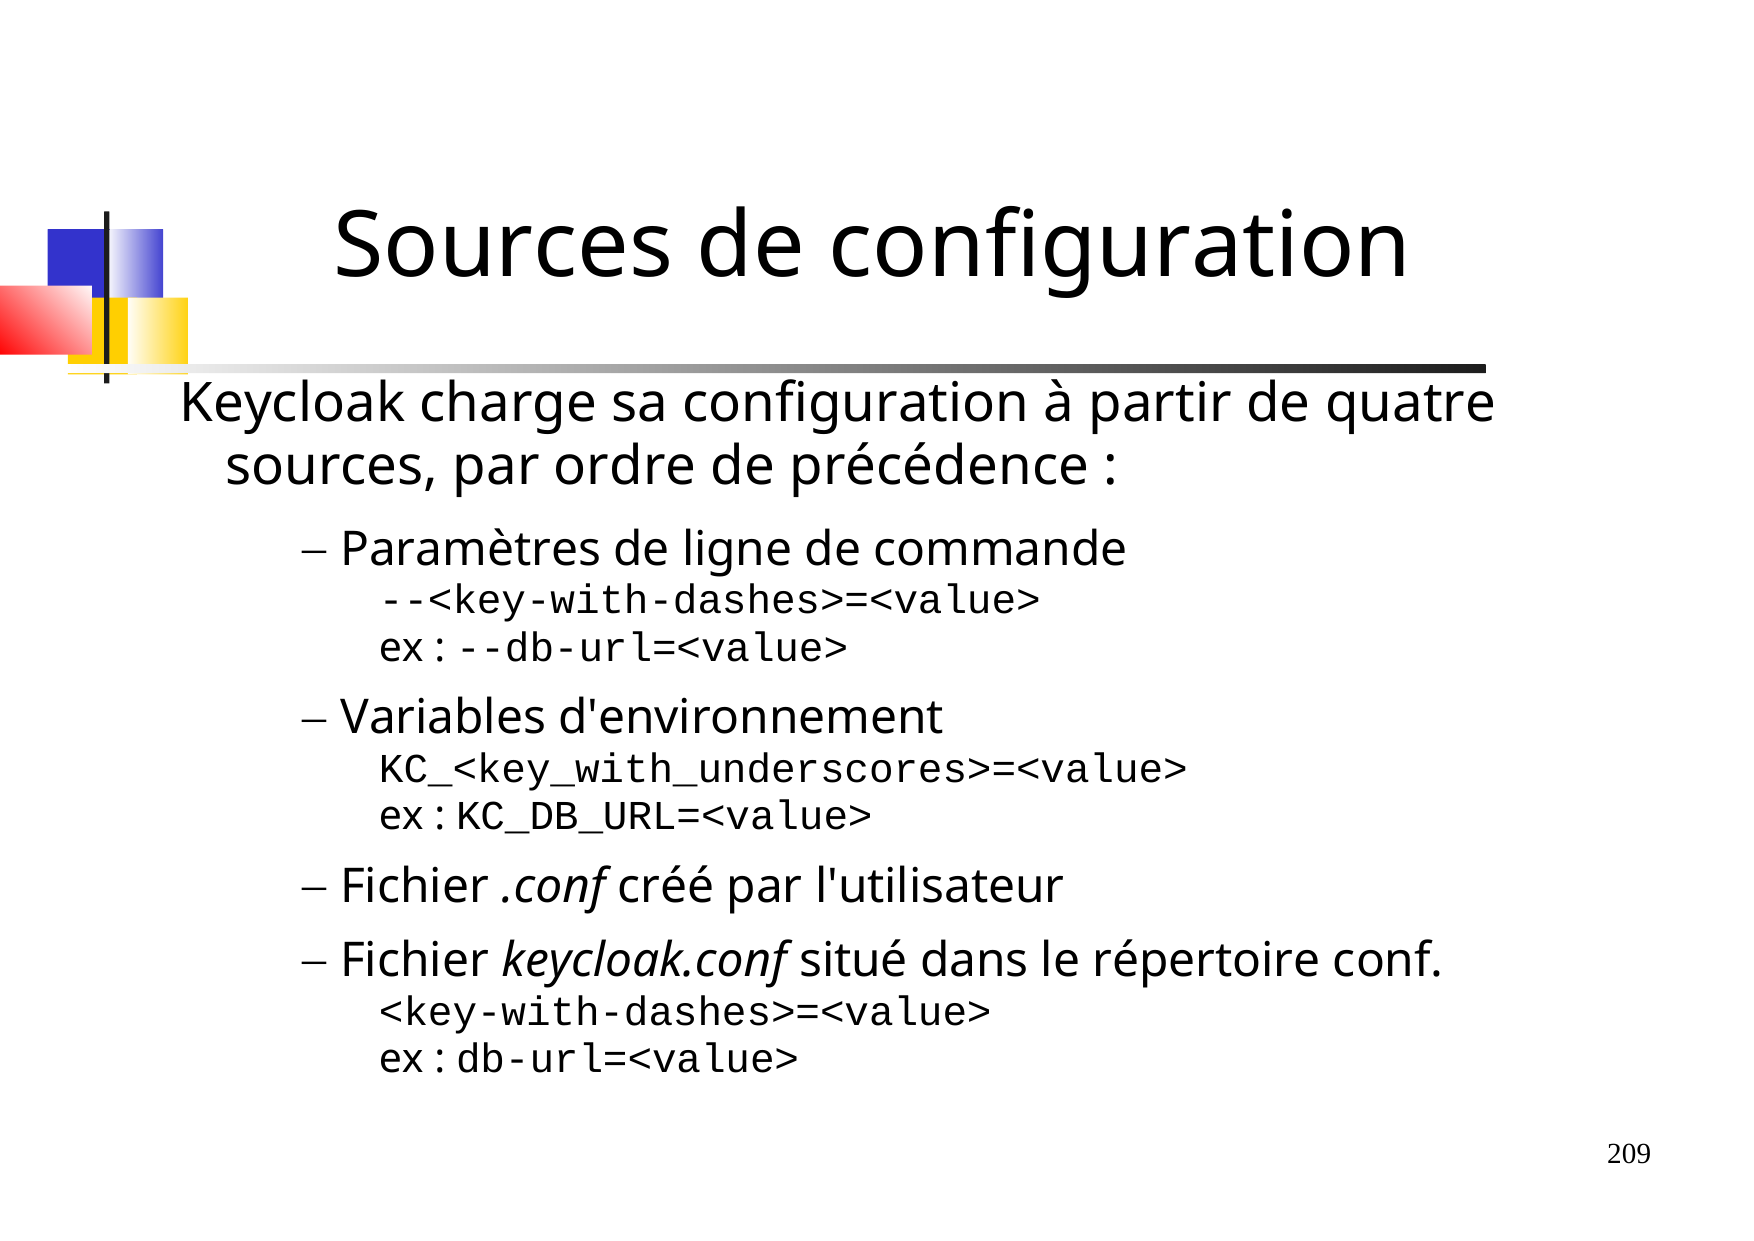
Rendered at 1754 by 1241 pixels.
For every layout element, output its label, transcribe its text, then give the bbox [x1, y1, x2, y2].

title Sources de configuration [179, 139, 1567, 351]
list Keycloak charge sa configuration à partir de quatre sources, par ordre de précédence : Paramètres de ligne de commande --<key-with-dashes>=<value> ex : --db-url=<value> Variables d'environnement KC_<key_with_underscores>=<value> ex : KC_DB_URL=<value> Fichier .conf créé par l'utilisateur Fichier keycloak.conf situé dans le répertoire conf. <key-with-dashes>=<value> ex : db-url=<value> [179, 371, 1567, 1091]
